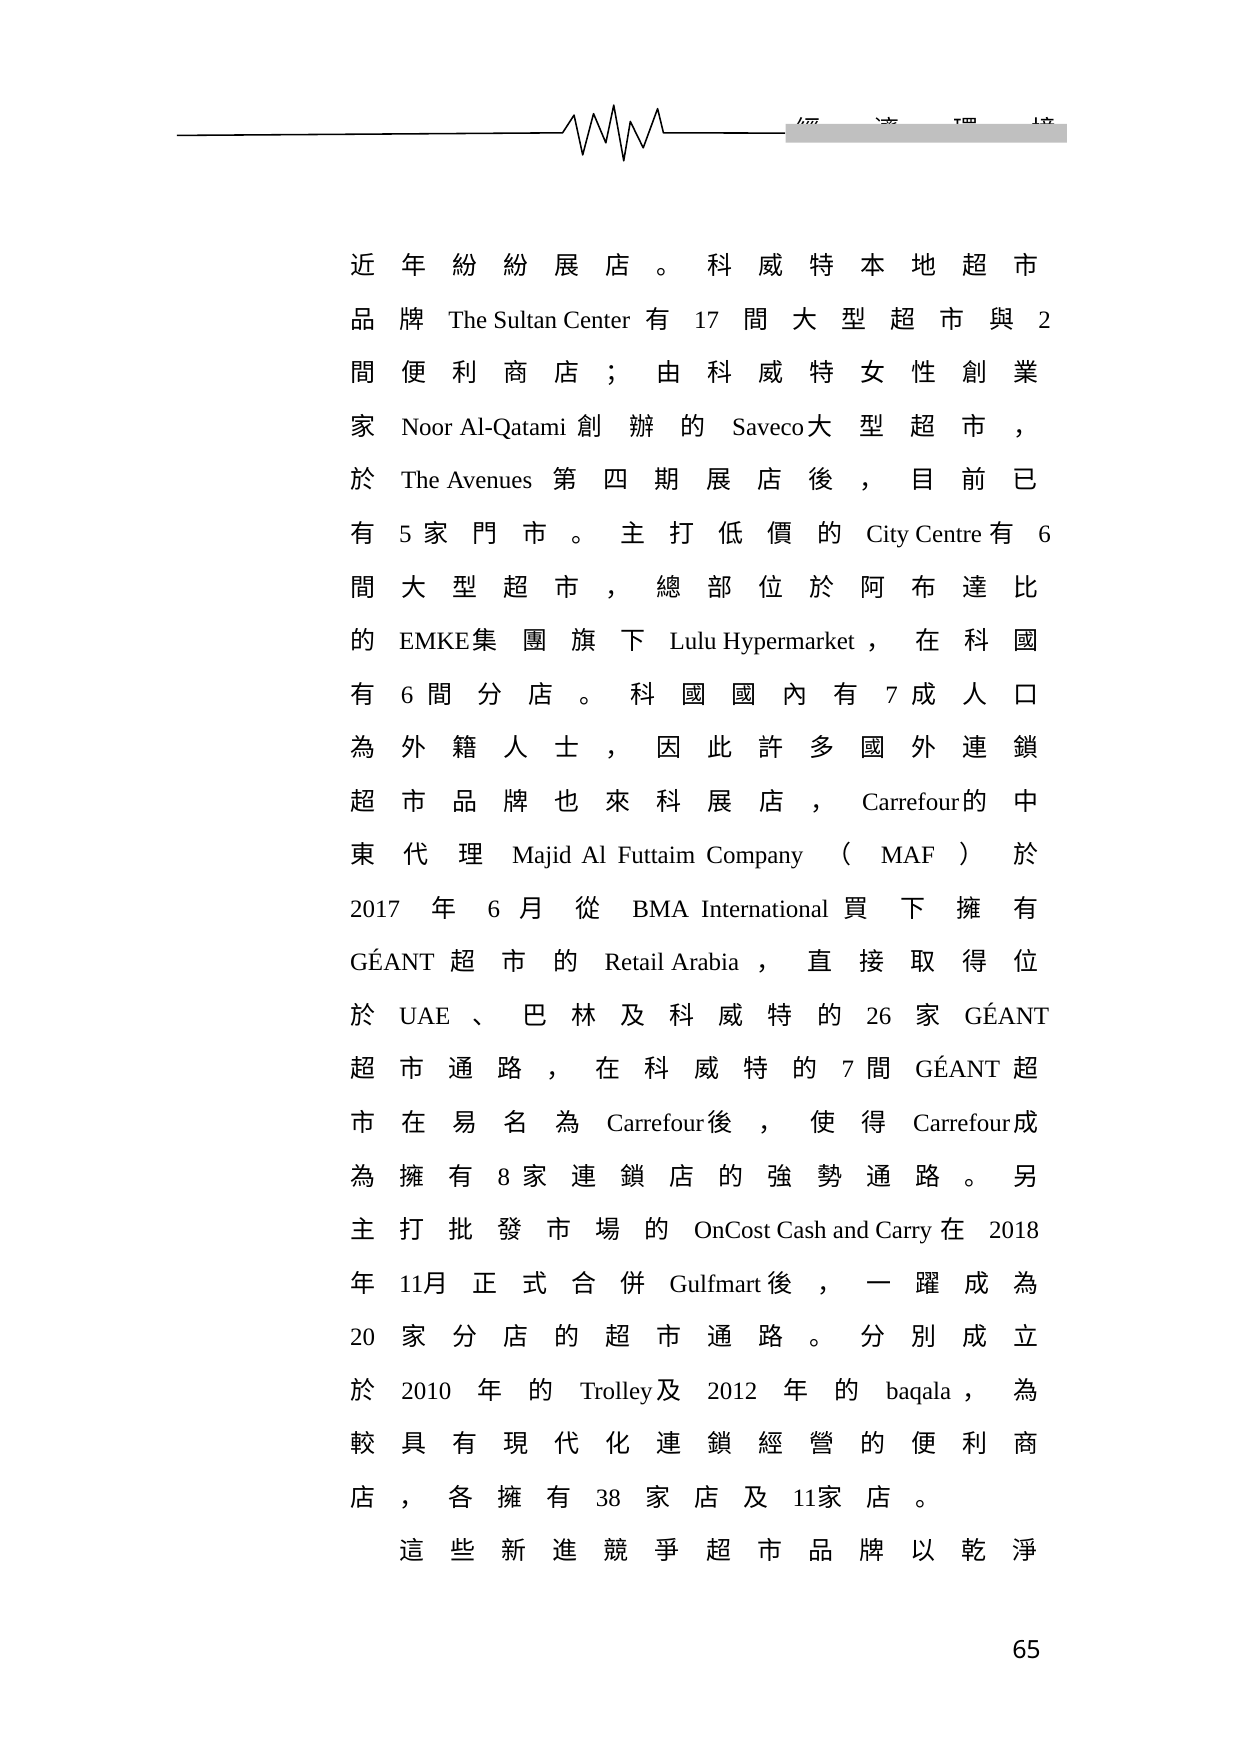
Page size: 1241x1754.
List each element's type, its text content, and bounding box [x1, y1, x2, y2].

text 這些新進競爭超市品牌以乾淨 [325, 1522, 1063, 1576]
text 近年紛紛展店。科威特本地超市品牌The Sultan Center有17間大型超市與2間便利商店；由科威特女性創業家Noor Al-Qatami創辦的Saveco大型超市，於The Avenues第四期展店後，目前已有5家門市。主打低價的City Centre有6間大型超市，總部位於阿布達比的EMKE集團旗下Lulu Hypermarket，在科國有6間分店。科國國內有7成人口為外籍人士，因此許多國外連鎖超市品牌也來科展店，Carrefour的中東代理Majid Al Futtaim Company（MAF）於2017年6月從BMA International買下擁有GÉANT超市的Retail Arabia，直接取得位於UAE、巴林及科威特的26家GÉANT超市通路，在科威特的7間GÉANT超市在易名為Carrefour後，使得Carrefour成為擁有8家連鎖店的強勢通路。另主打批發市場的OnCost Cash and Carry在2018年11月正式合併Gulfmart後，一躍成為20家分店的超市通路。分別成立於2010年的Trolley及2012年的baqala，為較具有現代化連鎖經營的便利商店，各擁有38家店及11家店。 [325, 237, 1063, 1522]
